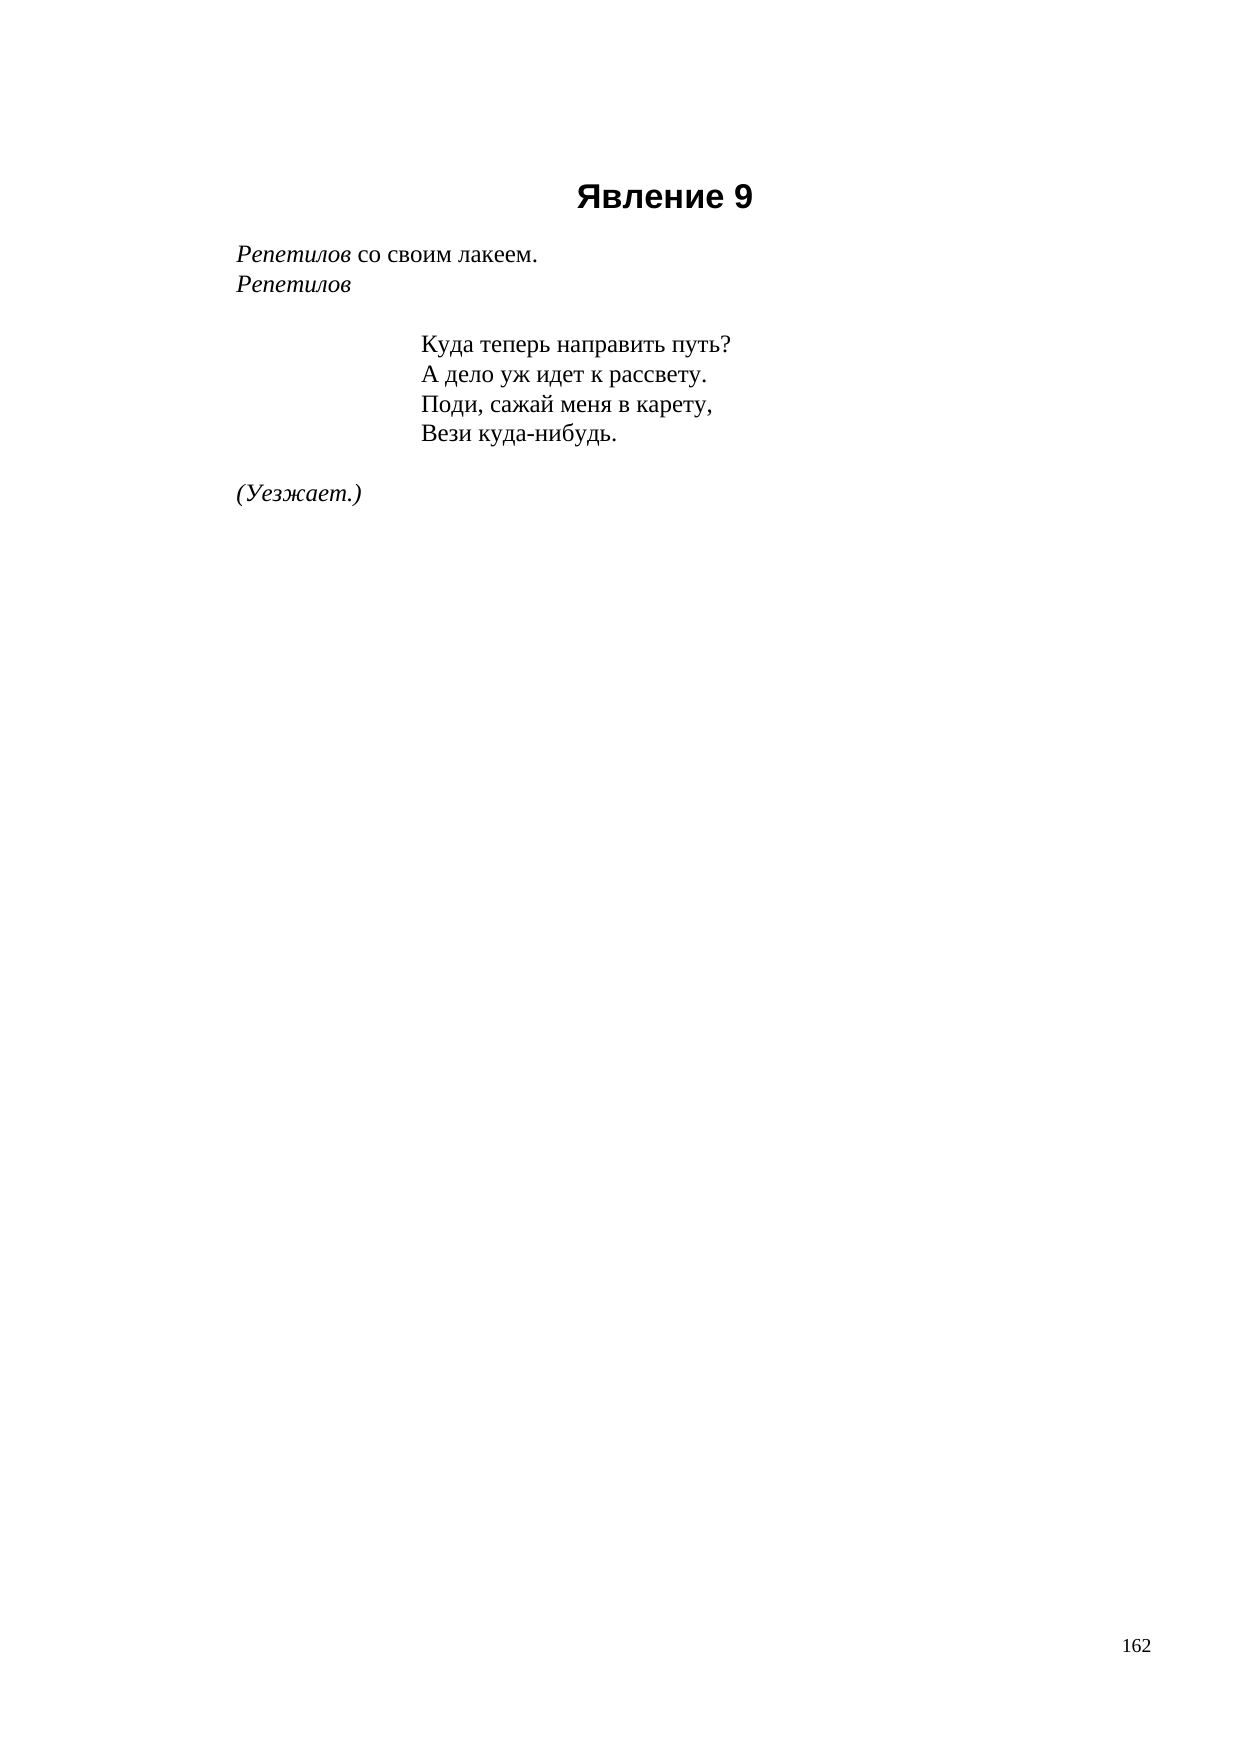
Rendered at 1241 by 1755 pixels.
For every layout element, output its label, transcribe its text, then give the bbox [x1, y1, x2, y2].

text Репетилов со своим лакеем. [236, 239, 1168, 268]
text Репетилов [236, 269, 1168, 298]
text (Уезжает.) [236, 478, 1168, 507]
subtitle Явление 9 [252, 176, 1077, 216]
text Куда теперь направить путь? А дело уж идет к рассвету. [421, 329, 742, 388]
text Поди, сажай меня в карету, Вези куда-нибудь. [421, 389, 758, 447]
